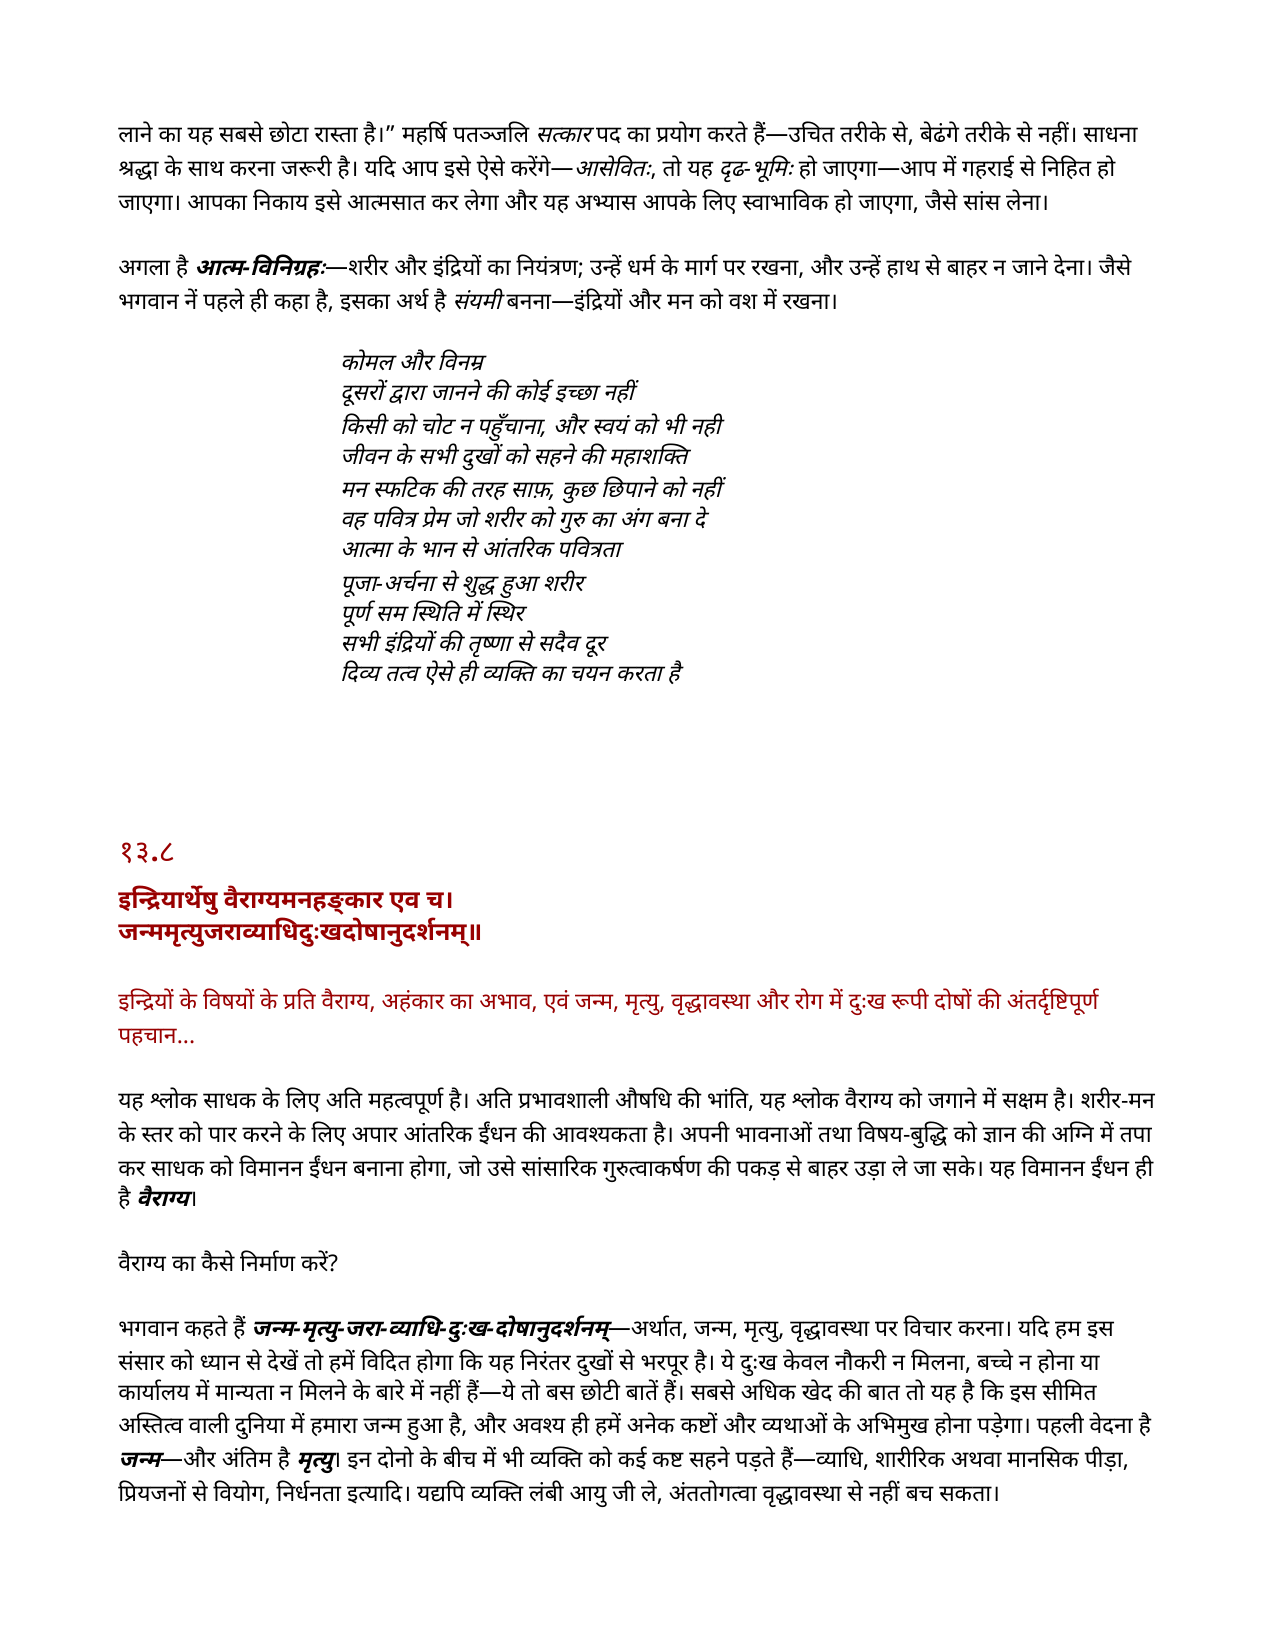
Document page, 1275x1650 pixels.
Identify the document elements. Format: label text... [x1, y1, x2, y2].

text जन्ममृत्युजराव्याधिदुःखदोषानुदर्शनम्॥ [118, 918, 1157, 951]
text लाने का यह सबसे छोटा रास्ता है।” महर्षि पतञ्जलि सत्कार पद का प्रयोग करते हैं—उचित तरीके से, बेढंगे तरीके से नहीं। साधना श्रद्धा के साथ करना जरूरी है। यदि आप इसे ऐसे करेंगे—आसेवितः, तो यह दृढ-भूमिः हो जाएगा—आप में गहराई से निहित हो जाएगा। आपका निकाय इसे आत्मसात कर लेगा और यह अभ्यास आपके लिए स्वाभाविक हो जाएगा, जैसे सांस लेना। [118, 118, 1157, 220]
text यह श्लोक साधक के लिए अति महत्वपूर्ण है। अति प्रभावशाली औषधि की भांति, यह श्लोक वैराग्य को जगाने में सक्षम है। शरीर-मन के स्तर को पार करने के लिए अपार आंतरिक ईंधन की आवश्यकता है। अपनी भावनाओं तथा विषय-बुद्धि को ज्ञान की अग्नि में तपा कर साधक को विमानन ईंधन बनाना होगा, जो उसे सांसारिक गुरुत्वाकर्षण की पकड़ से बाहर उड़ा ले जा सके। यह विमानन ईंधन ही है वैराग्य। [118, 1084, 1157, 1215]
text इन्द्रियार्थेषु वैराग्यमनहङ्कार एव च। [118, 886, 1157, 918]
text पूजा-अर्चना से शुद्ध हुआ शरीर [340, 567, 1157, 601]
text इन्द्रियों के विषयों के प्रति वैराग्य, अहंकार का अभाव, एवं जन्म, मृत्यु, वृद्धावस्था और रोग में दुःख रूपी दोषों की अंतर्दृष्टिपूर्ण पहचान... [118, 985, 1157, 1053]
text भगवान कहते हैं जन्म-मृत्यु-जरा-व्याधि-दुःख-दोषानुदर्शनम्—अर्थात, जन्म, मृत्यु, वृद्धावस्था पर विचार करना। यदि हम इस संसार को ध्यान से देखें तो हमें विदित होगा कि यह निरंतर दुखों से भरपूर है। ये दुःख केवल नौकरी न मिलना, बच्चे न होना या कार्यालय में मान्यता न मिलने के बारे में नहीं हैं—ये तो बस छोटी बातें हैं। सबसे अधिक खेद की बात तो यह है कि इस सीमित अस्तित्व वाली दुनिया में हमारा जन्म हुआ है, और अवश्य ही हमें अनेक कष्टों और व्यथाओं के अभिमुख होना पड़ेगा। पहली वेदना है जन्म—और अंतिम है मृत्यु। इन दोनो के बीच में भी व्यक्ति को कई कष्ट सहने पड़ते हैं—व्याधि, शारीरिक अथवा मानसिक पीड़ा, प्रियजनों से वियोग, निर्धनता इत्यादि। यद्यपि व्यक्ति लंबी आयु जी ले, अंततोगत्वा वृद्धावस्था से नहीं बच सकता। [118, 1312, 1157, 1511]
text दूसरों द्वारा जानने की कोई इच्छा नहीं [340, 380, 1157, 410]
text पूर्ण सम स्थिति में स्थिर [340, 601, 1157, 631]
text आत्मा के भान से आंतरिक पवित्रता [340, 537, 1157, 567]
text अगला है आत्म-विनिग्रहः—शरीर और इंद्रियों का नियंत्रण; उन्हें धर्म के मार्ग पर रखना, और उन्हें हाथ से बाहर न जाने देना। जैसे भगवान नें पहले ही कहा है, इसका अर्थ है संयमी बनना—इंद्रियों और मन को वश में रखना। [118, 251, 1157, 319]
text किसी को चोट न पहुँचाना, और स्वयं को भी नही [340, 410, 1157, 443]
text कोमल और विनम्र [340, 350, 1157, 380]
text जीवन के सभी दुखों को सहने की महाशक्ति [340, 443, 1157, 473]
text मन स्फटिक की तरह साफ़, कुछ छिपाने को नहीं [340, 473, 1157, 507]
subtitle १३.८ [118, 830, 1157, 873]
text सभी इंद्रियों की तृष्णा से सदैव दूर [340, 631, 1157, 661]
text दिव्य तत्व ऐसे ही व्यक्ति का चयन करता है [340, 661, 1157, 691]
text वह पवित्र प्रेम जो शरीर को गुरु का अंग बना दे [340, 507, 1157, 537]
text वैराग्य का कैसे निर्माण करें? [118, 1247, 1157, 1281]
